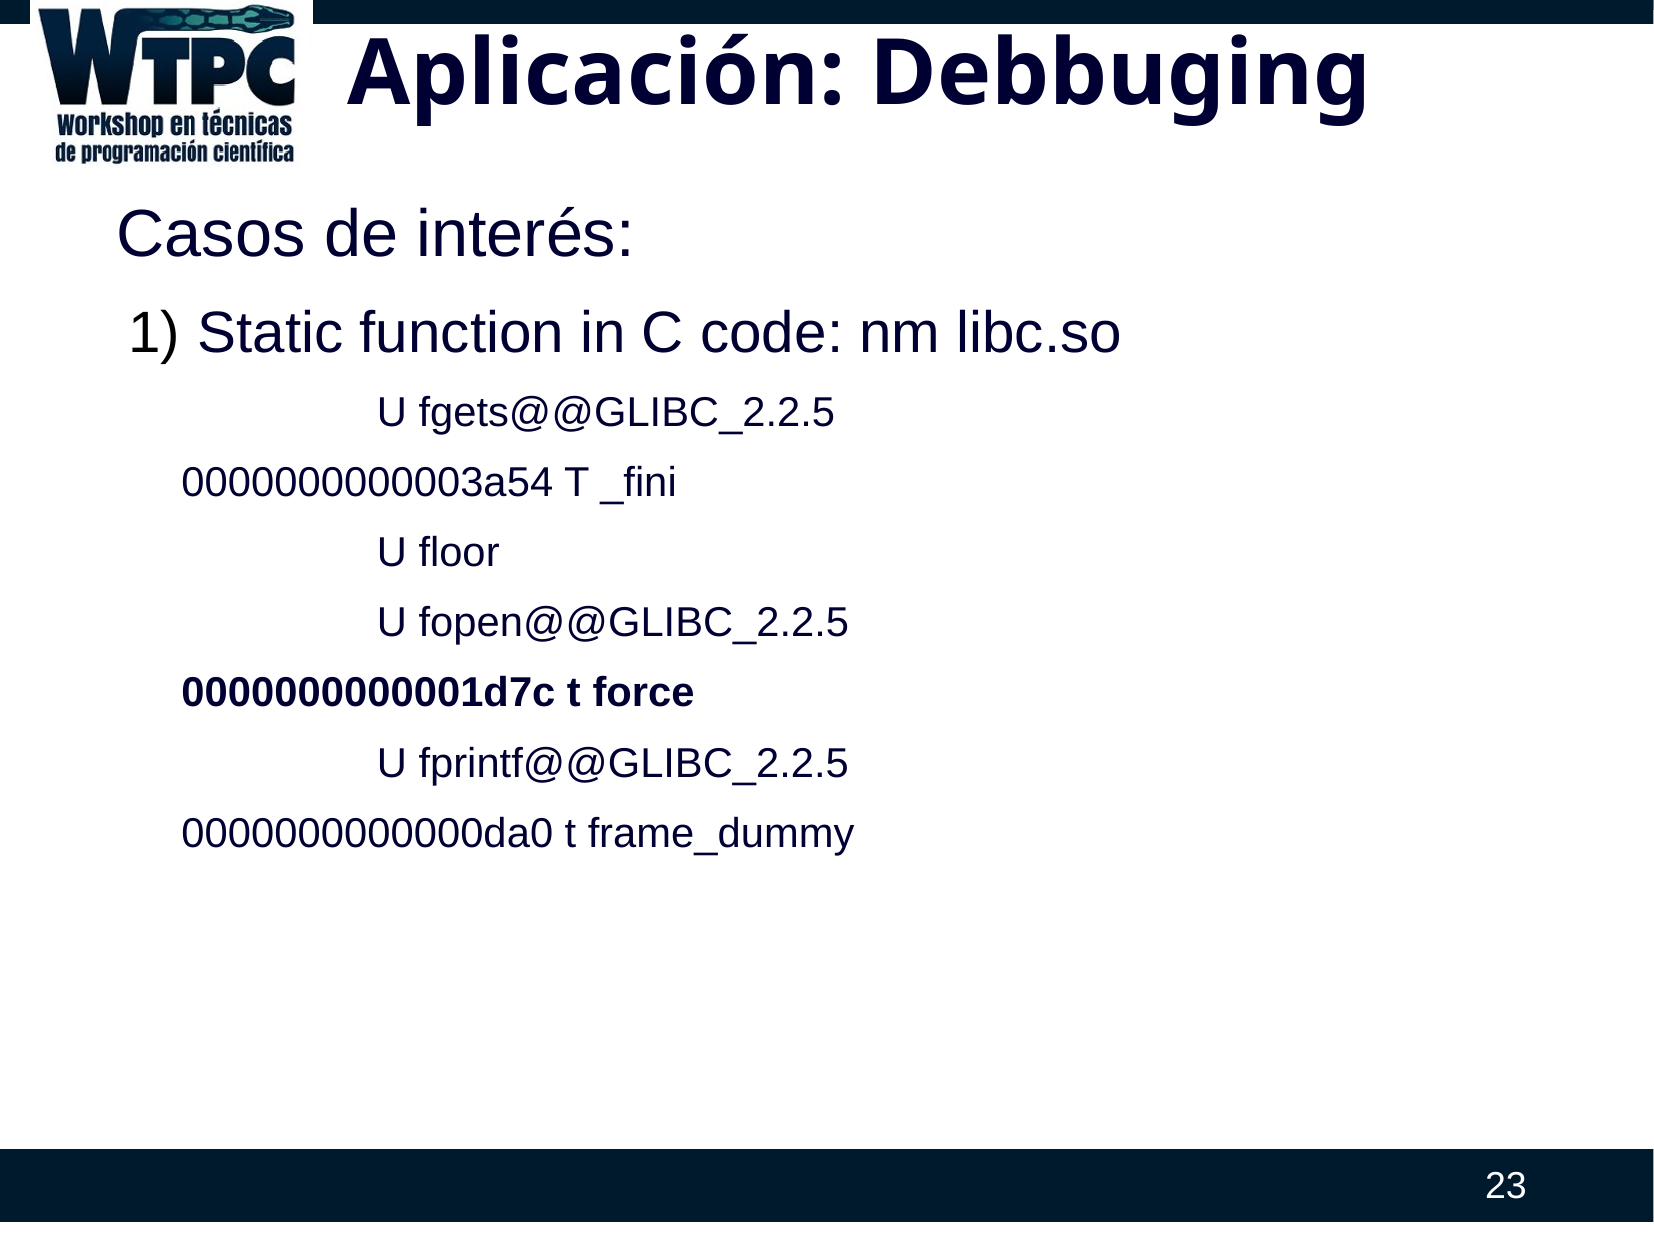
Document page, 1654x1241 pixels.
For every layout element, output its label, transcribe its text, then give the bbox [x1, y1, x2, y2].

text_box [1470, 1156, 1654, 1228]
picture [0, 1149, 1654, 1223]
list Casos de interés: Static function in C code: nm libc.so U fgets@@GLIBC_2.2.5 0000000000003a54 T _fini U floor U fopen@@GLIBC_2.2.5 0000000000001d7c t force U fprintf@@GLIBC_2.2.5 0000000000000da0 t frame_dummy [39, 195, 1617, 1106]
title Aplicación: Debbuging [347, 24, 1569, 125]
picture [0, 0, 1654, 175]
